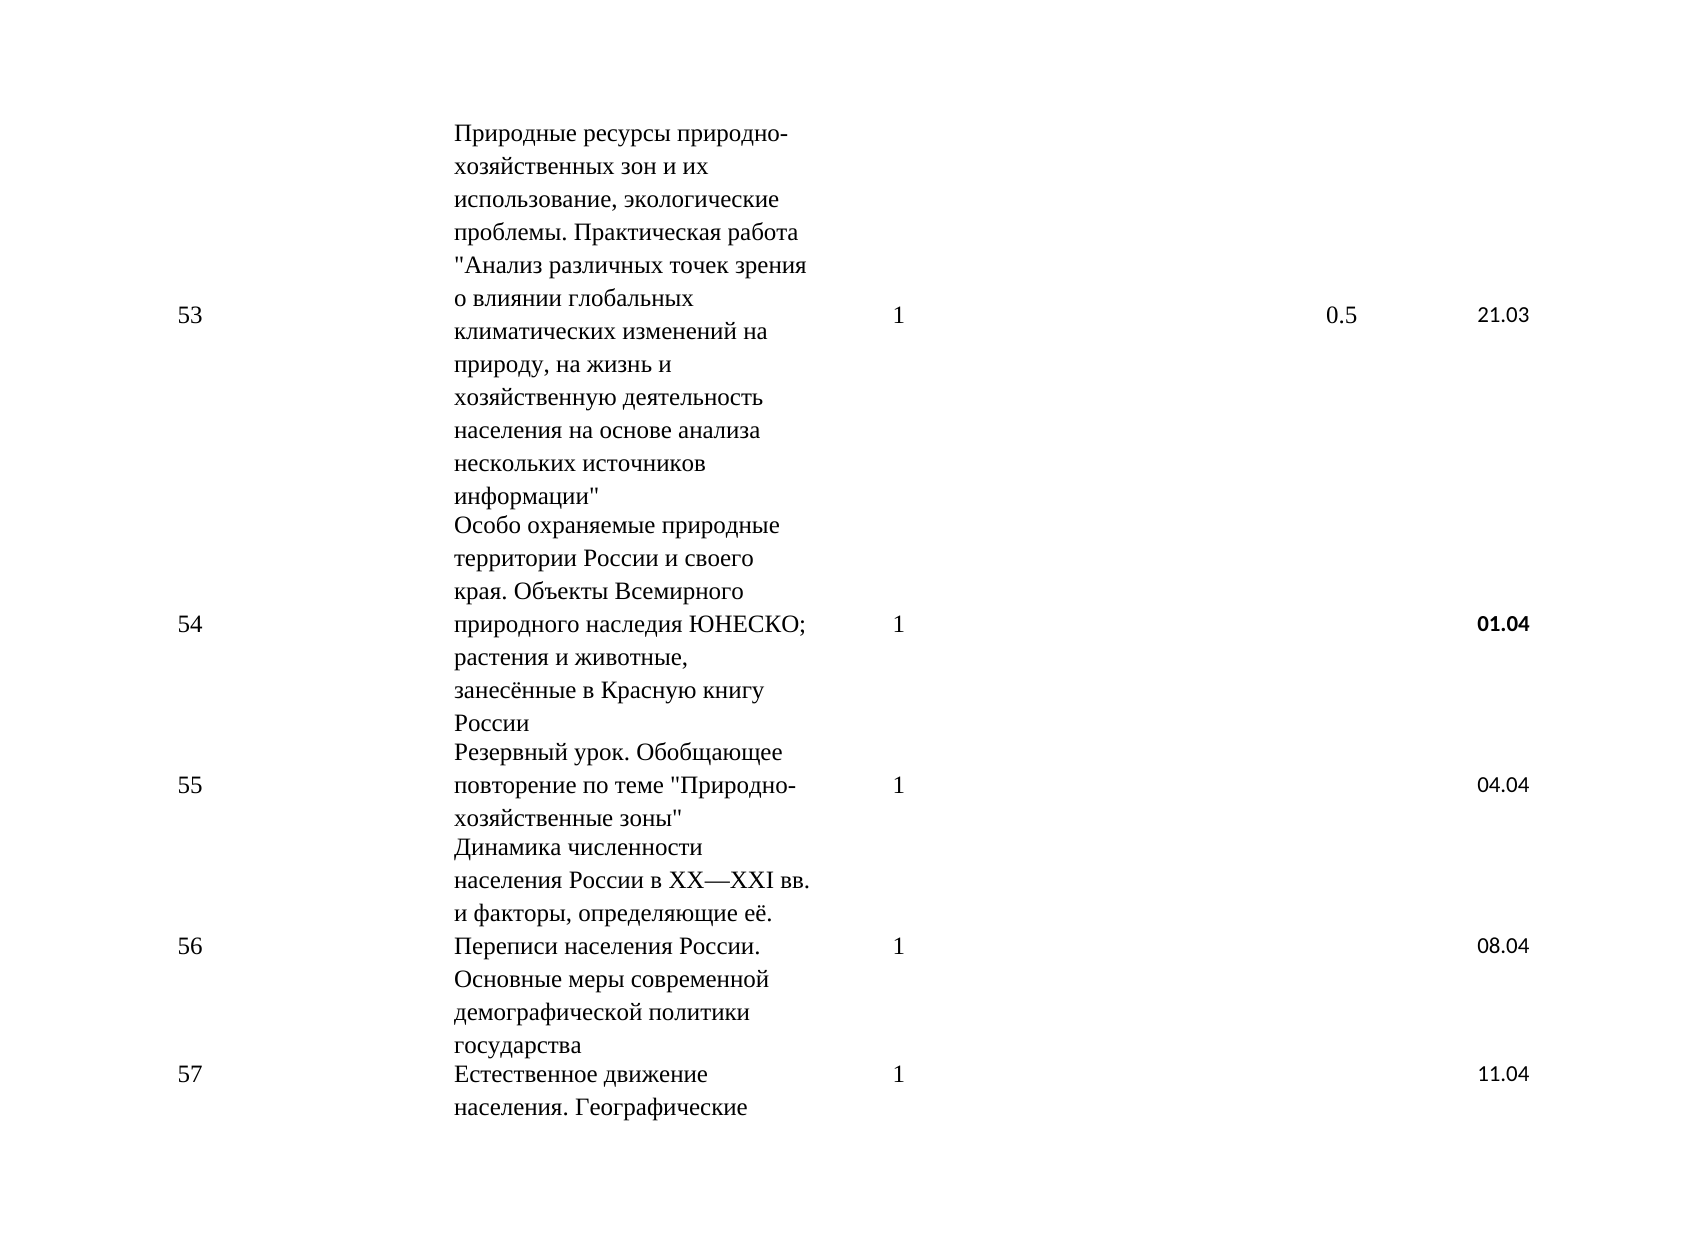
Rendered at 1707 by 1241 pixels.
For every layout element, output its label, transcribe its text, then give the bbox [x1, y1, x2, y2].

table_cell [961, 737, 1217, 832]
table_cell 55 [166, 737, 428, 832]
table_cell 1 [822, 118, 961, 510]
table_cell 1 [822, 832, 961, 1059]
table_cell 54 [166, 510, 428, 737]
table_cell Особо охраняемые природные территории России и своего края. Объекты Всемирного природного наследия ЮНЕСКО; растения и животные, занесённые в Красную книгу России [429, 510, 822, 737]
table_cell [961, 1059, 1217, 1120]
table_cell 1 [822, 1059, 961, 1120]
table_cell [1217, 737, 1452, 832]
table_cell Резервный урок. Обобщающее повторение по теме "Природно-хозяйственные зоны" [429, 737, 822, 832]
table_cell 56 [166, 832, 428, 1059]
table_cell [961, 510, 1217, 737]
table_cell Динамика численности населения России в XX—XXI вв. и факторы, определяющие её. Переписи населения России. Основные меры современной демографической политики государства [429, 832, 822, 1059]
table_cell 53 [166, 118, 428, 510]
table_cell [1217, 832, 1452, 1059]
table_cell Естественное движение населения. Географические [429, 1059, 822, 1120]
table_cell 08.04 [1452, 832, 1628, 1059]
table_cell [1217, 1059, 1452, 1120]
table_cell [961, 118, 1217, 510]
table_cell 01.04 [1452, 510, 1628, 737]
table_cell 0.5 [1217, 118, 1452, 510]
table_cell 04.04 [1452, 737, 1628, 832]
table_cell Природные ресурсы природно-хозяйственных зон и их использование, экологические проблемы. Практическая работа "Анализ различных точек зрения о влиянии глобальных климатических изменений на природу, на жизнь и хозяйственную деятельность населения на основе анализа нескольких источников информации" [429, 118, 822, 510]
table_cell [1217, 510, 1452, 737]
table_cell [961, 832, 1217, 1059]
table_cell 1 [822, 737, 961, 832]
table_cell 21.03 [1452, 118, 1628, 510]
table_cell 57 [166, 1059, 428, 1120]
table_cell 1 [822, 510, 961, 737]
table_cell 11.04 [1452, 1059, 1628, 1120]
